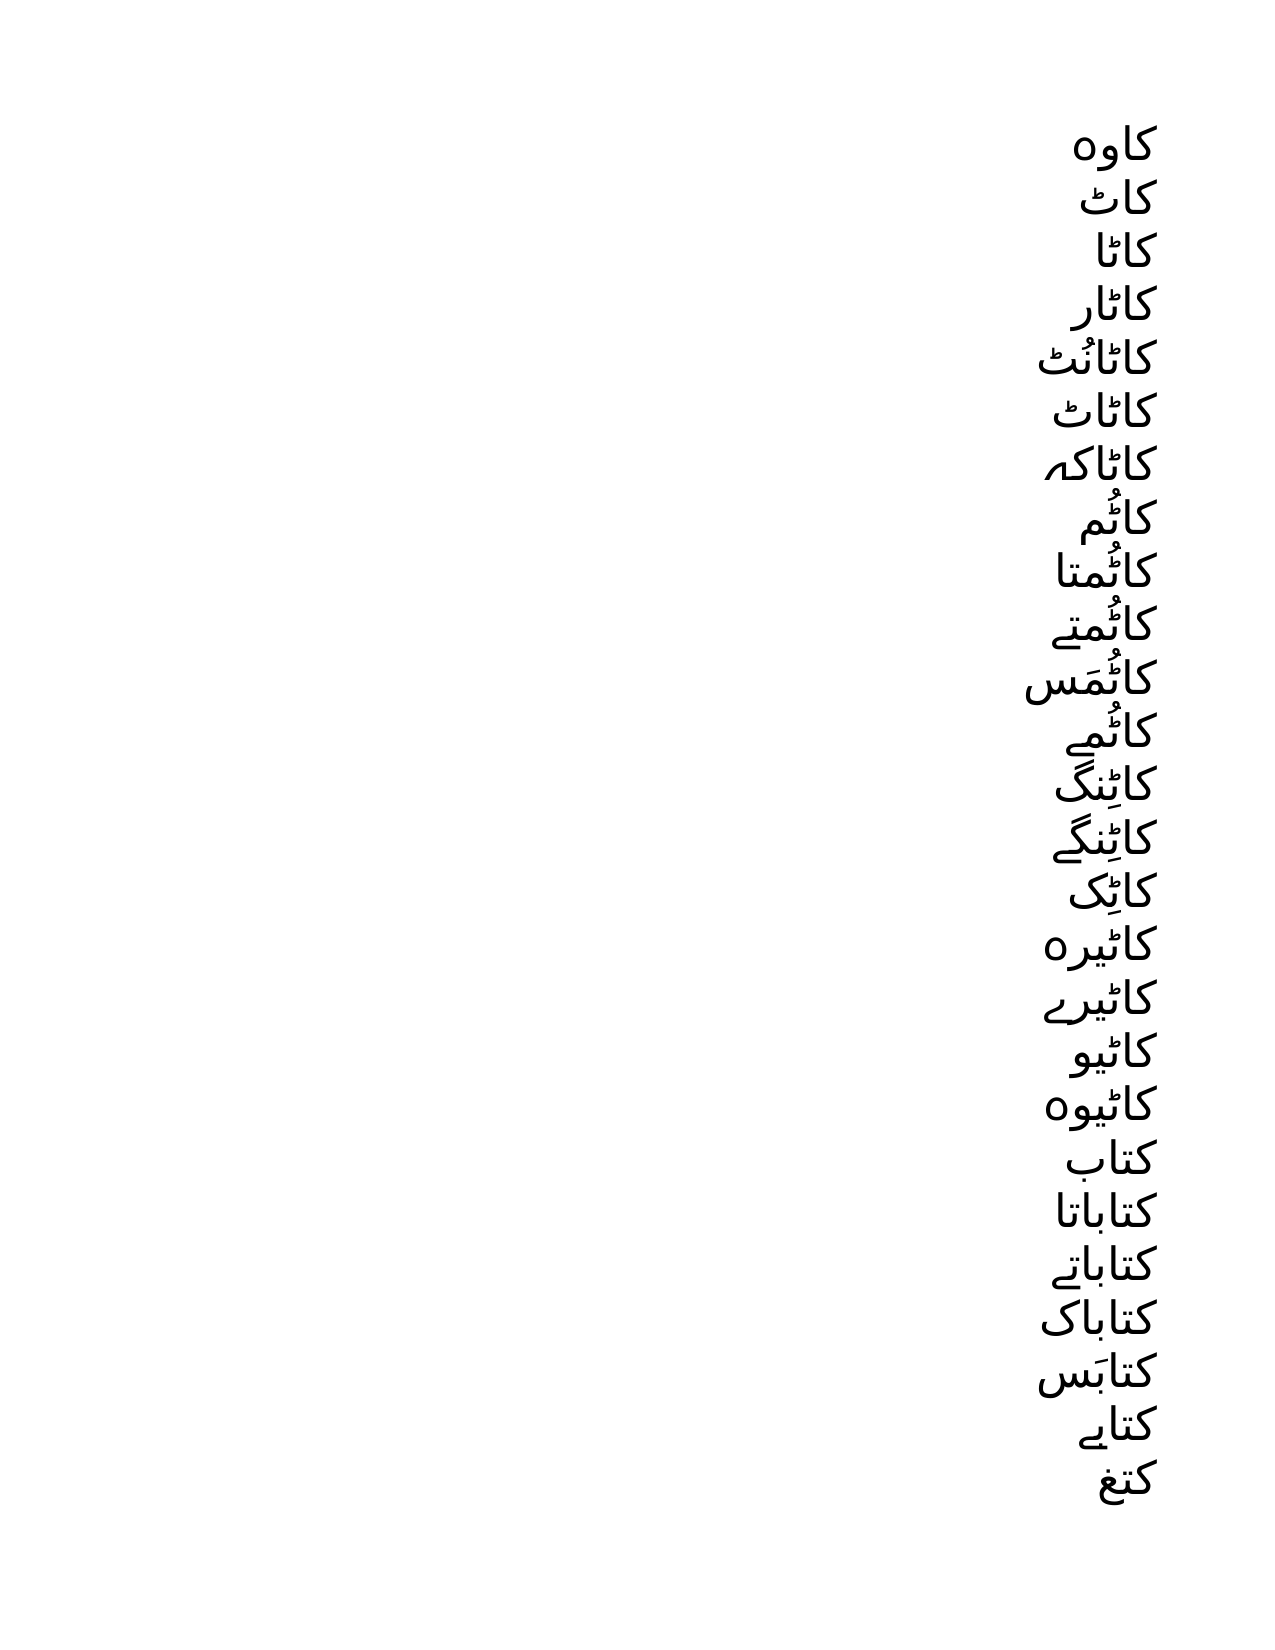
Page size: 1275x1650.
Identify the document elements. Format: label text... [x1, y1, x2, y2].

text کاٹاٹ [118, 385, 1157, 438]
text کاٹ [118, 171, 1157, 225]
text کتاب [118, 1131, 1157, 1185]
text کاٹِک [118, 865, 1157, 918]
text کتاباتا [118, 1185, 1157, 1238]
text کتاباک [118, 1291, 1157, 1345]
text کاٹُمے [118, 705, 1157, 758]
text کاٹاکہ [118, 438, 1157, 491]
text کاٹیوہ [118, 1078, 1157, 1131]
text کاٹار [118, 278, 1157, 331]
text کاٹُم [118, 491, 1157, 545]
text کاوہ [118, 118, 1157, 171]
text کتاباتے [118, 1238, 1157, 1291]
text کاٹُمتا [118, 545, 1157, 598]
text کتابے [118, 1398, 1157, 1451]
text کاٹُمَس [118, 651, 1157, 705]
text کاٹُمتے [118, 598, 1157, 651]
text کاٹِنگ [118, 758, 1157, 811]
text کتابَس [118, 1345, 1157, 1398]
text کاٹانُٹ [118, 331, 1157, 385]
text کاٹیرہ [118, 918, 1157, 971]
text کاٹِنگے [118, 811, 1157, 865]
text کاٹا [118, 225, 1157, 278]
text کاٹیو [118, 1025, 1157, 1078]
text کاٹیرے [118, 971, 1157, 1025]
text کتغ [118, 1451, 1157, 1505]
